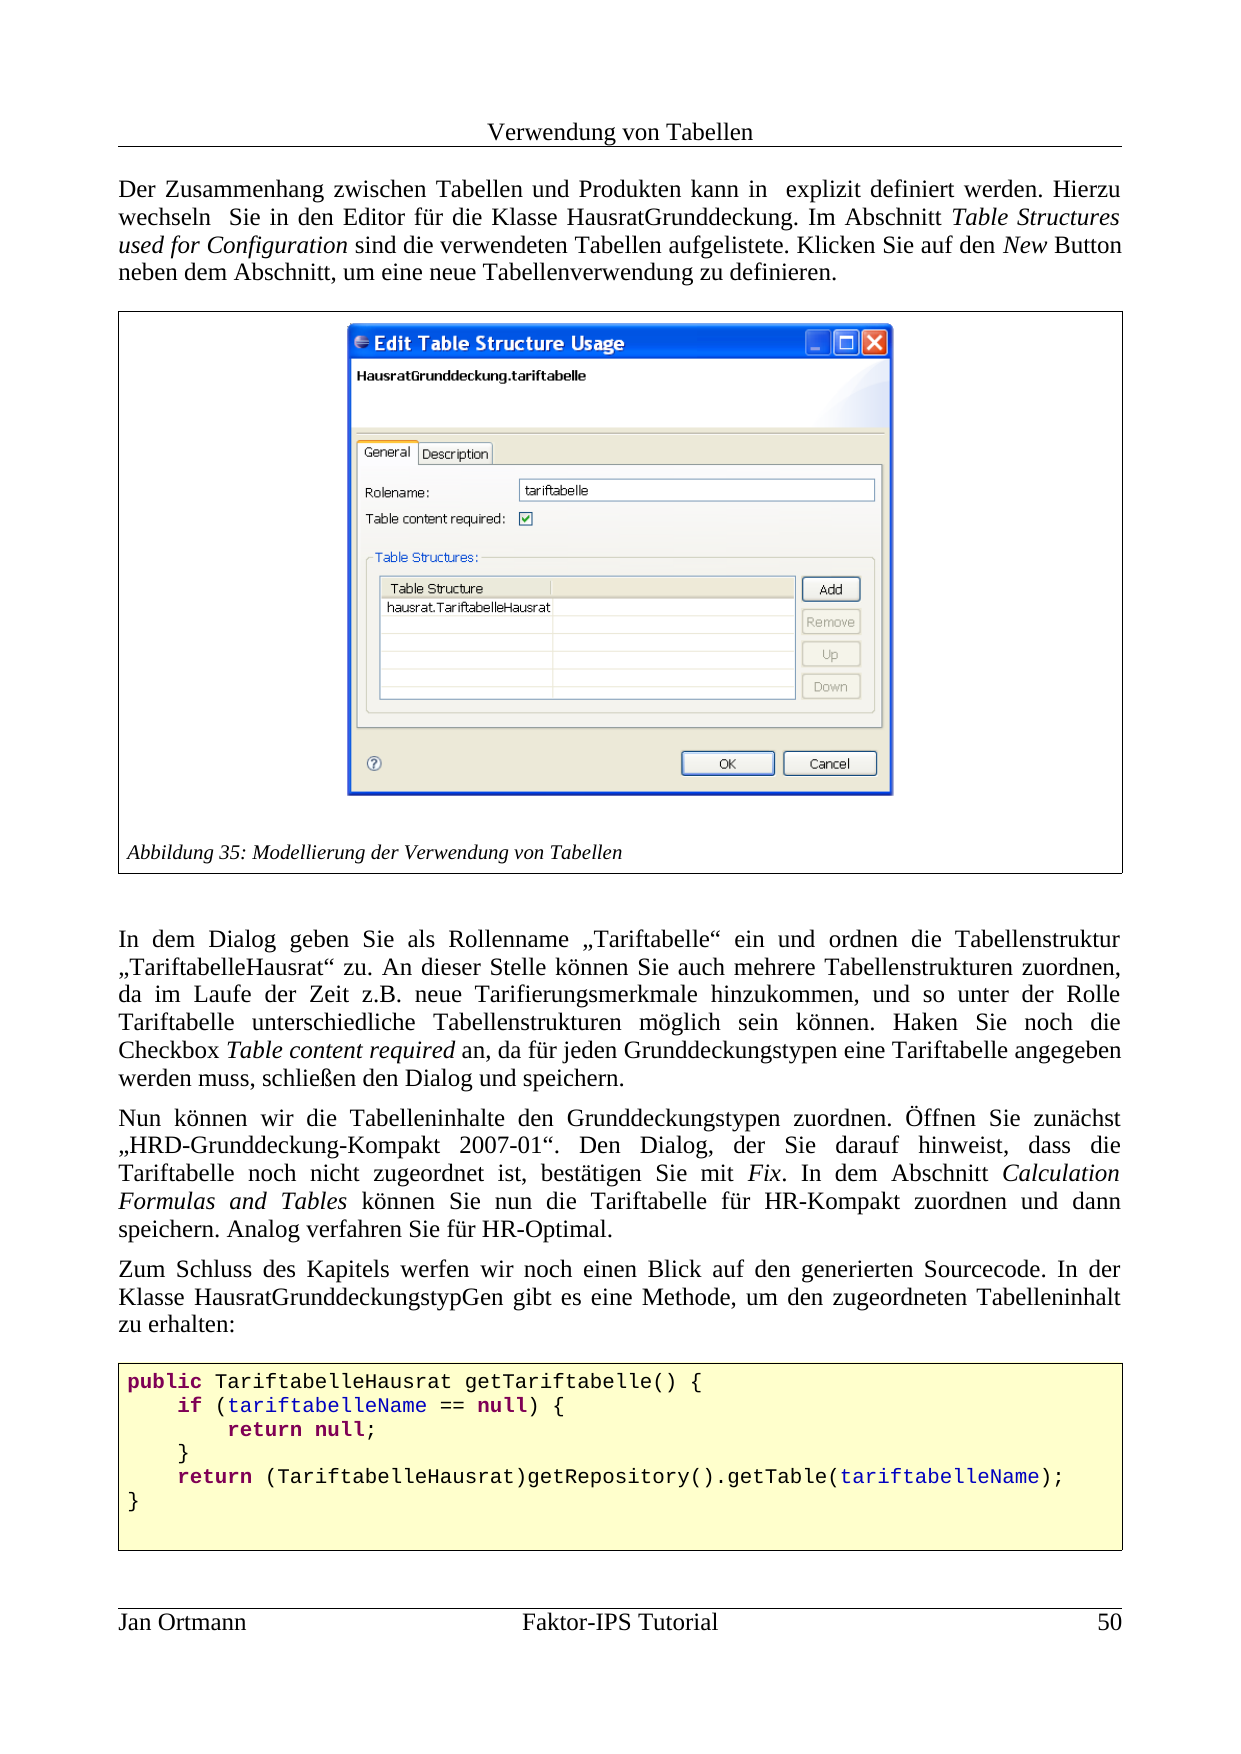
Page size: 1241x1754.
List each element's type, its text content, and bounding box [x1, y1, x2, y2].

text return null; [127, 1419, 1113, 1442]
text return (TariftabelleHausrat)getRepository().getTable(tariftabelleName); [127, 1466, 1113, 1490]
text Abbildung 35: Modellierung der Verwendung von Tabellen [127, 841, 1113, 864]
text } [127, 1442, 1113, 1466]
text if (tariftabelleName == null) { [127, 1395, 1113, 1419]
text Der Zusammenhang zwischen Tabellen und Produkten kann in explizit definiert werden. Hierzu wechseln Sie in den Editor für die Klasse HausratGrunddeckung. Im Abschnitt Table Structures used for Configuration sind die verwendeten Tabellen aufgelistete. Klicken Sie auf den New Button neben dem Abschnitt, um eine neue Tabellenverwendung zu definieren. [118, 175, 1122, 286]
text Nun können wir die Tabelleninhalte den Grunddeckungstypen zuordnen. Öffnen Sie zunächst „HRD-Grunddeckung-Kompakt 2007-01“. Den Dialog, der Sie darauf hinweist, dass die Tariftabelle noch nicht zugeordnet ist, bestätigen Sie mit Fix. In dem Abschnitt Calculation Formulas and Tables können Sie nun die Tariftabelle für HR-Kompakt zuordnen und dann speichern. Analog verfahren Sie für HR-Optimal. [118, 1104, 1122, 1242]
picture [343, 319, 897, 801]
text Zum Schluss des Kapitels werfen wir noch einen Blick auf den generierten Sourcecode. In der Klasse HausratGrunddeckungstypGen gibt es eine Methode, um den zugeordneten Tabelleninhalt zu erhalten: [118, 1255, 1122, 1338]
text In dem Dialog geben Sie als Rollenname „Tariftabelle“ ein und ordnen die Tabellenstruktur „TariftabelleHausrat“ zu. An dieser Stelle können Sie auch mehrere Tabellenstrukturen zuordnen, da im Laufe der Zeit z.B. neue Tarifierungsmerkmale hinzukommen, und so unter der Rolle Tariftabelle unterschiedliche Tabellenstrukturen möglich sein können. Haken Sie noch die Checkbox Table content required an, da für jeden Grunddeckungstypen eine Tariftabelle angegeben werden muss, schließen den Dialog und speichern. [118, 925, 1122, 1091]
text } [127, 1490, 1113, 1513]
text public TariftabelleHausrat getTariftabelle() { [127, 1371, 1113, 1395]
